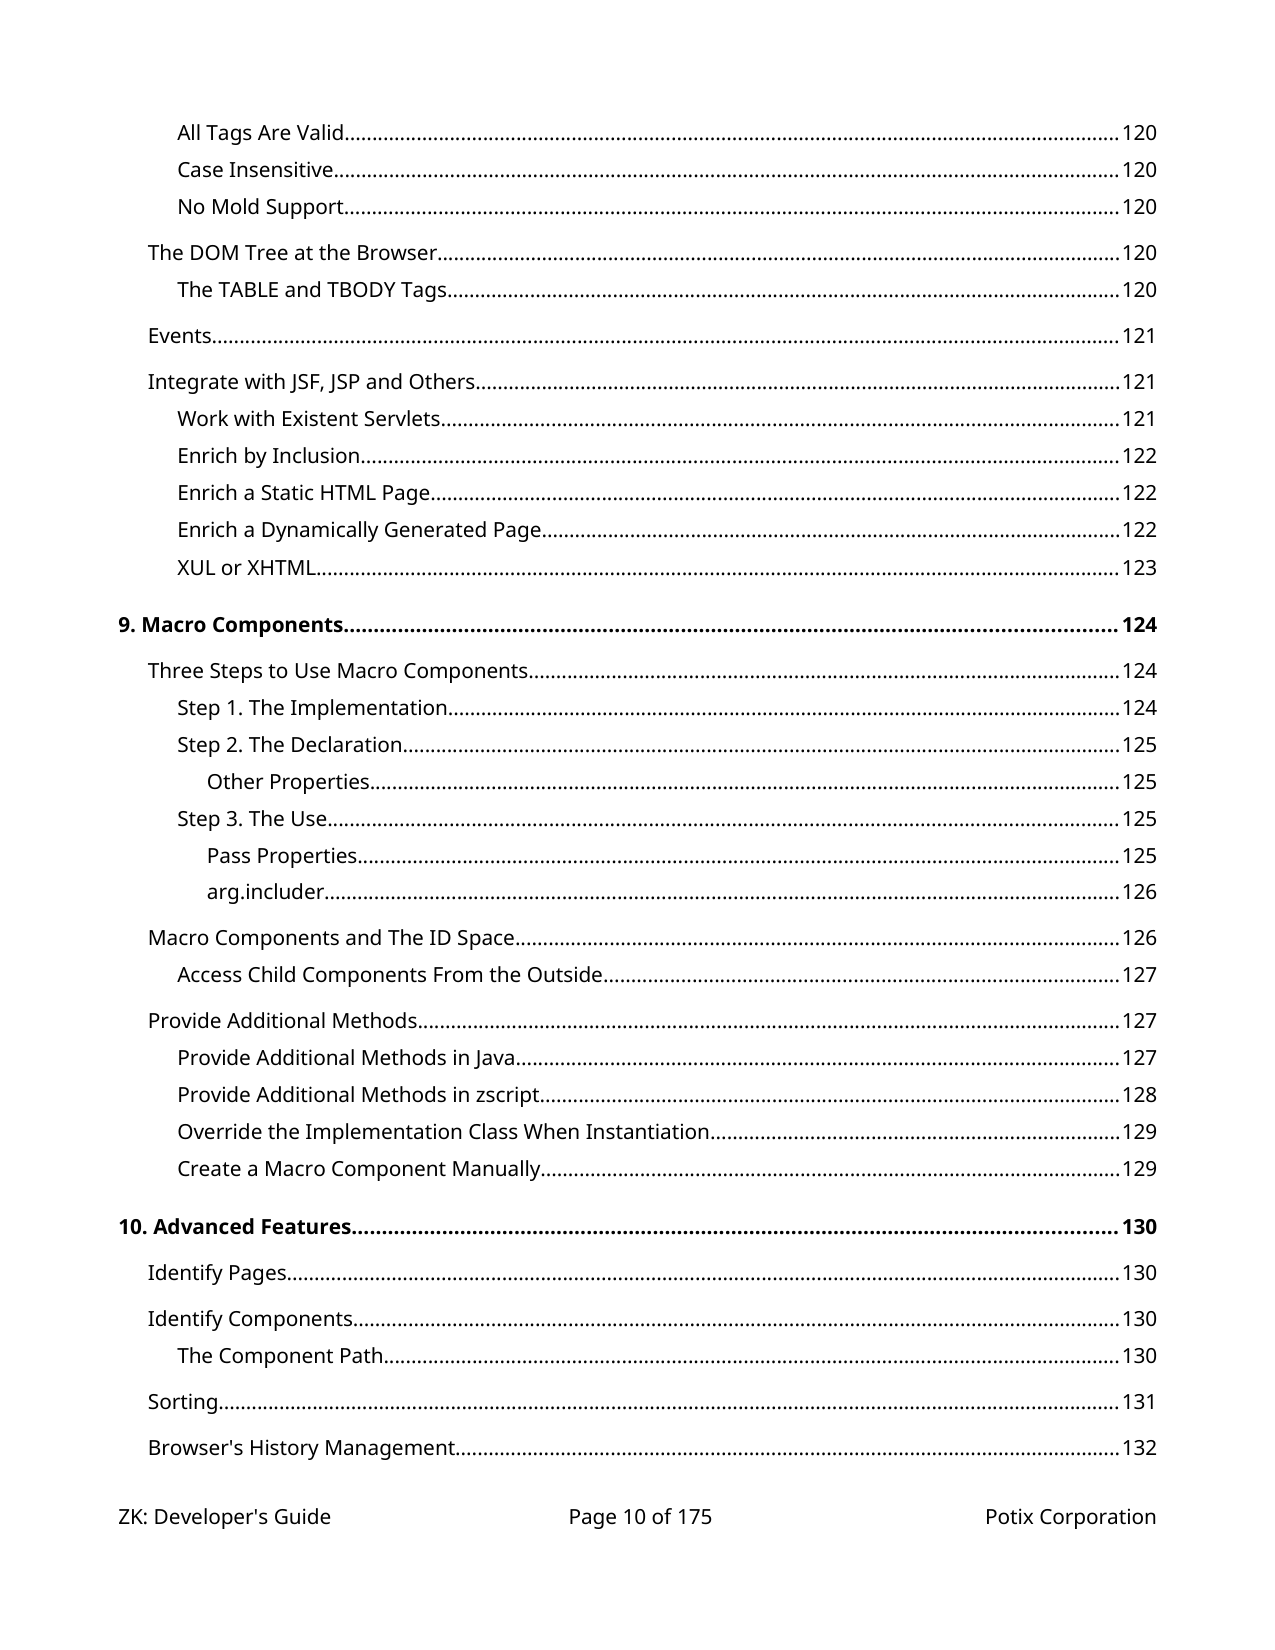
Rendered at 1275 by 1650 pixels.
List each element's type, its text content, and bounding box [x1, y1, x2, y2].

text Events 121 [148, 321, 1157, 349]
text Step 2. The Declaration 125 [177, 730, 1157, 759]
text The DOM Tree at the Browser 120 [148, 238, 1157, 266]
text Create a Macro Component Manually 129 [177, 1154, 1157, 1182]
text The TABLE and TBODY Tags 120 [177, 275, 1157, 303]
text arg.includer 126 [207, 877, 1157, 905]
text Enrich by Inclusion 122 [177, 441, 1157, 469]
text Work with Existent Servlets 121 [177, 404, 1157, 432]
text Integrate with JSF, JSP and Others 121 [148, 367, 1157, 395]
text No Mold Support 120 [177, 192, 1157, 221]
text Enrich a Dynamically Generated Page 122 [177, 516, 1157, 544]
text Pass Properties 125 [207, 842, 1157, 870]
text Macro Components and The ID Space 126 [148, 923, 1157, 951]
text Other Properties 125 [207, 767, 1157, 796]
text Step 3. The Use 125 [177, 804, 1157, 833]
text Identify Pages 130 [148, 1258, 1157, 1286]
text Case Insensitive 120 [177, 155, 1157, 183]
text XUL or XHTML 123 [177, 553, 1157, 581]
text The Component Path 130 [177, 1341, 1157, 1369]
text 10. Advanced Features 130 [118, 1212, 1157, 1240]
text Provide Additional Methods in Java 127 [177, 1043, 1157, 1071]
text Access Child Components From the Outside 127 [177, 960, 1157, 988]
text Three Steps to Use Macro Components 124 [148, 656, 1157, 684]
text Provide Additional Methods 127 [148, 1006, 1157, 1034]
text Provide Additional Methods in zscript 128 [177, 1080, 1157, 1108]
text Identify Components 130 [148, 1304, 1157, 1332]
text 9. Macro Components 124 [118, 610, 1157, 638]
text Override the Implementation Class When Instantiation 129 [177, 1117, 1157, 1145]
text Step 1. The Implementation 124 [177, 693, 1157, 722]
text All Tags Are Valid 120 [177, 118, 1157, 146]
text Sorting 131 [148, 1387, 1157, 1415]
text Enrich a Static HTML Page 122 [177, 478, 1157, 507]
text Browser's History Management 132 [148, 1433, 1157, 1461]
